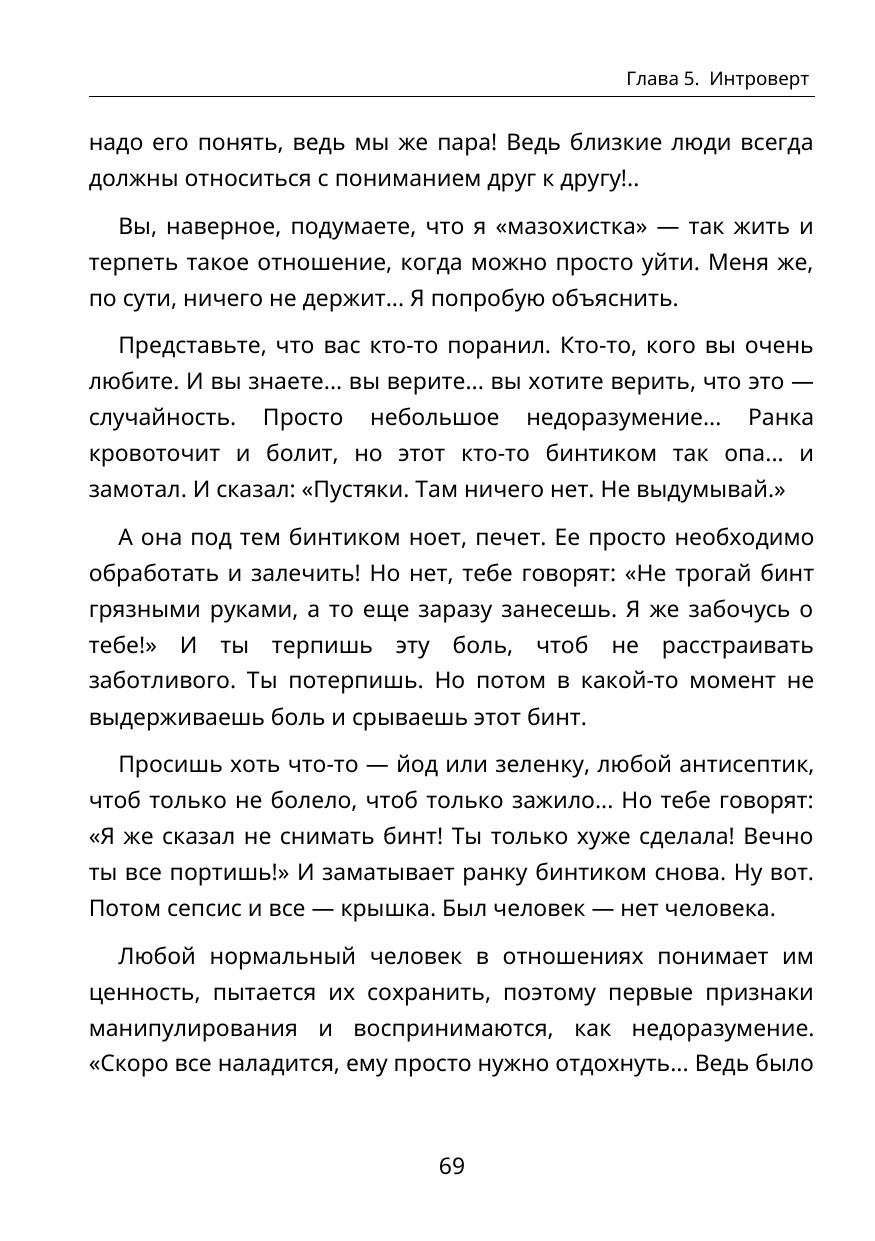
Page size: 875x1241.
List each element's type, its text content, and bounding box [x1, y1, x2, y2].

text Просишь хоть что-то — йод или зеленку, любой антисептик, чтоб только не болело, чтоб только зажило... Но тебе говорят: «Я же сказал не снимать бинт! Ты только хуже сделала! Вечно ты все портишь!» И заматывает ранку бинтиком снова. Ну вот. Потом сепсис и все — крышка. Был человек — нет человека. [88, 748, 815, 923]
text А она под тем бинтиком ноет, печет. Ее просто необходимо обработать и залечить! Но нет, тебе говорят: «Не трогай бинт грязными руками, а то еще заразу занесешь. Я же забочусь о тебе!» И ты терпишь эту боль, чтоб не расстраивать заботливого. Ты потерпишь. Но потом в какой-то момент не выдерживаешь боль и срываешь этот бинт. [88, 521, 815, 732]
text Представьте, что вас кто-то поранил. Кто-то, кого вы очень любите. И вы знаете... вы верите... вы хотите верить, что это — случайность. Просто небольшое недоразумение... Ранка кровоточит и болит, но этот кто-то бинтиком так опа... и замотал. И сказал: «Пустяки. Там ничего нет. Не выдумывай.» [88, 329, 815, 504]
text надо его понять, ведь мы же пара! Ведь близкие люди всегда должны относиться с пониманием друг к другу!.. [88, 126, 815, 193]
text Любой нормальный человек в отношениях понимает им ценность, пытается их сохранить, поэтому первые признаки манипулирования и воспринимаются, как недоразумение. «Скоро все наладится, ему просто нужно отдохнуть... Ведь было [88, 939, 815, 1079]
text Вы, наверное, подумаете, что я «мазохистка» — так жить и терпеть такое отношение, когда можно просто уйти. Меня же, по сути, ничего не держит... Я попробую объяснить. [88, 210, 815, 313]
